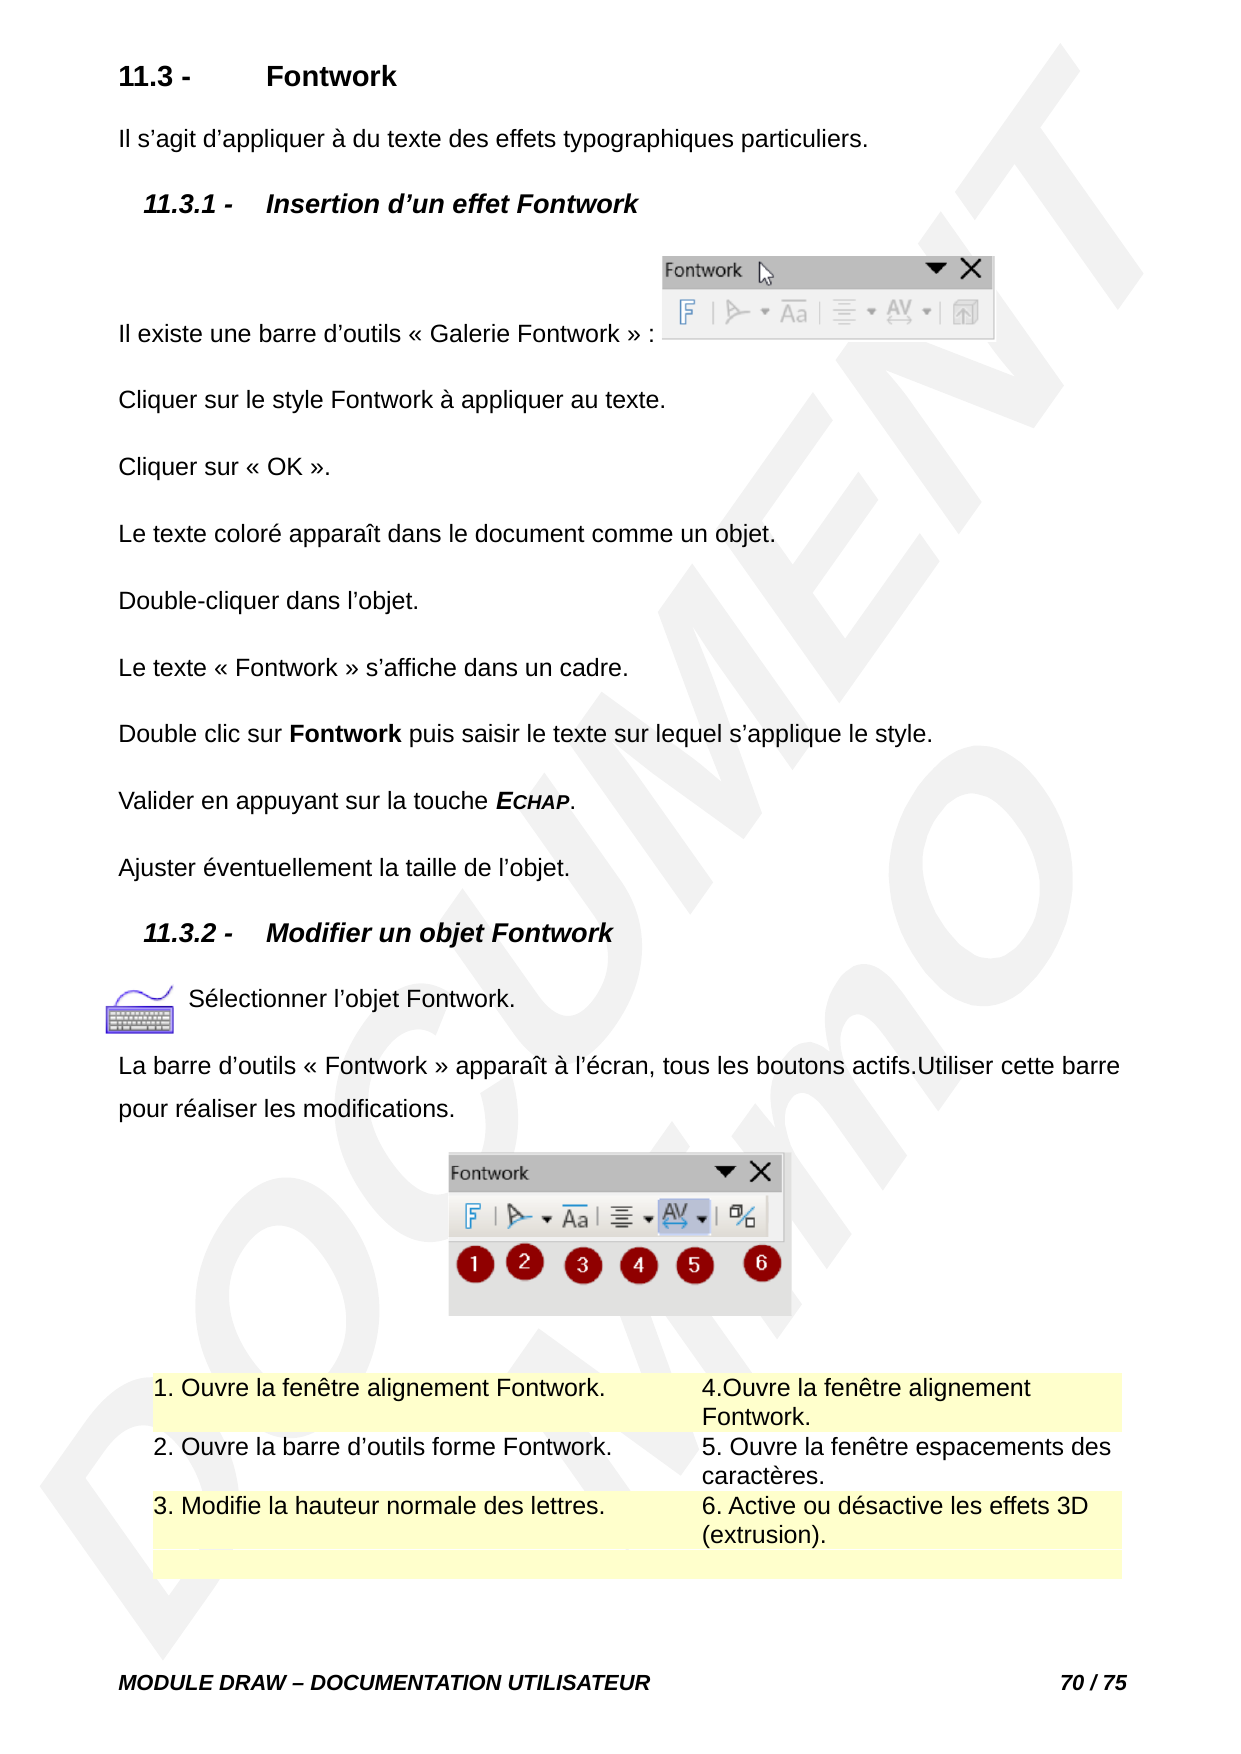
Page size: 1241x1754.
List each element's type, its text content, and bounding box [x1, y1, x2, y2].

text Sélectionner l’objet Fontwork. [177, 984, 1122, 1013]
subtitle Modifier un objet Fontwork [143, 917, 1122, 948]
text Double clic sur Fontwork puis saisir le texte sur lequel s’applique le style. [118, 719, 1122, 748]
text Le texte « Fontwork » s’affiche dans un cadre. [118, 652, 1122, 681]
table_header 1. Ouvre la fenêtre alignement Fontwork. [153, 1373, 702, 1432]
table_cell [702, 1550, 1122, 1579]
table_cell 5. Ouvre la fenêtre espacements des caractères. [702, 1432, 1122, 1491]
table_cell 3. Modifie la hauteur normale des lettres. [153, 1491, 702, 1549]
text Le texte coloré apparaît dans le document comme un objet. [118, 519, 1122, 548]
table_cell 6. Active ou désactive les effets 3D (extrusion). [702, 1491, 1122, 1549]
table_header 4.Ouvre la fenêtre alignement Fontwork. [702, 1373, 1122, 1432]
text Il s’agit d’appliquer à du texte des effets typographiques particuliers. [118, 124, 1122, 153]
picture [448, 1152, 792, 1316]
text Cliquer sur « OK ». [118, 452, 1122, 481]
table_cell 2. Ouvre la barre d’outils forme Fontwork. [153, 1432, 702, 1491]
table_cell [153, 1550, 702, 1579]
text La barre d’outils « Fontwork » apparaît à l’écran, tous les boutons actifs.Utiliser cette barre pour réaliser les modifications. [118, 1051, 1122, 1123]
text Ajuster éventuellement la taille de l’objet. [118, 853, 1122, 882]
text Il existe une barre d’outils « Galerie Fontwork » : [118, 256, 1122, 347]
subtitle Insertion d’un effet Fontwork [143, 188, 1122, 220]
subtitle Fontwork [118, 59, 1122, 93]
text Valider en appuyant sur la touche Echap. [118, 786, 1122, 815]
text Double-cliquer dans l’objet. [118, 586, 1122, 614]
picture [661, 256, 997, 342]
text Cliquer sur le style Fontwork à appliquer au texte. [118, 385, 1122, 414]
picture [101, 973, 177, 1048]
